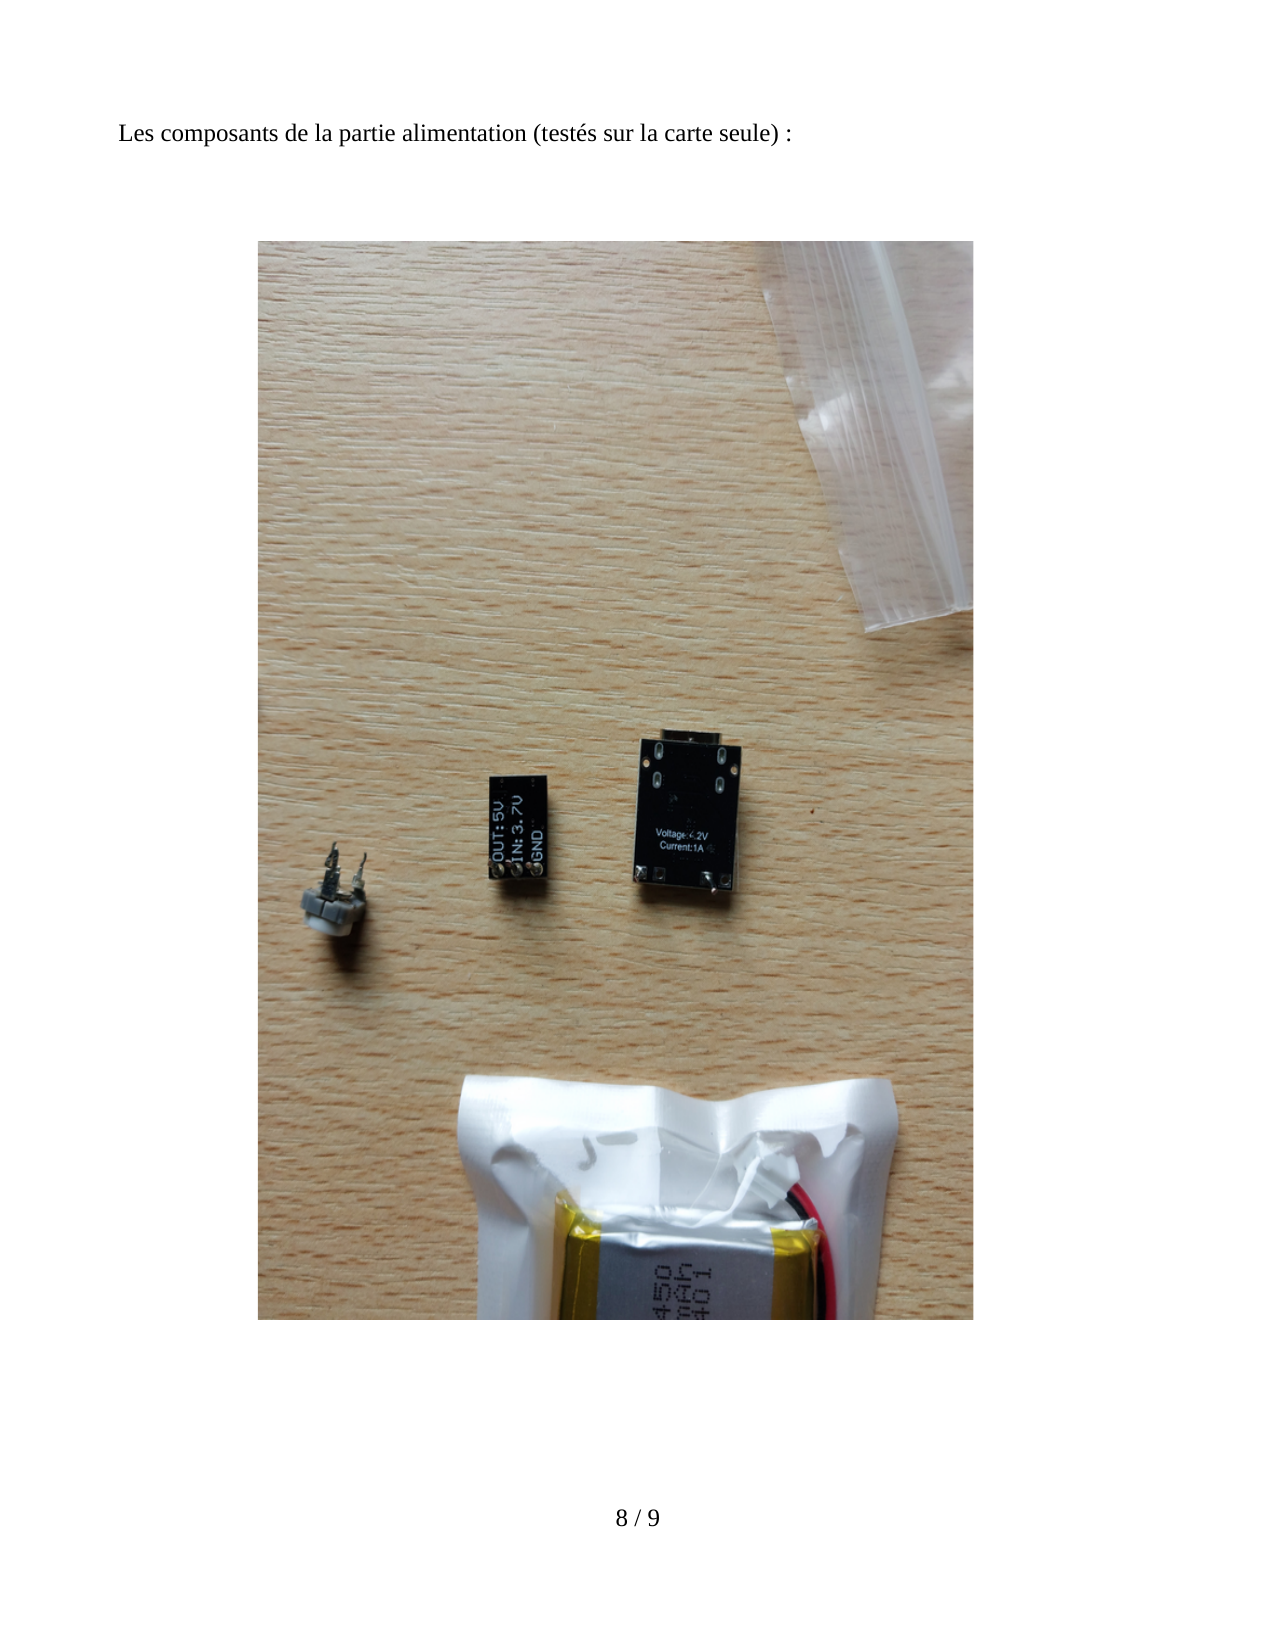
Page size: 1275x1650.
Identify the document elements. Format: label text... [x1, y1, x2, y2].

picture [257, 241, 974, 1320]
text Les composants de la partie alimentation (testés sur la carte seule) : [118, 118, 1157, 147]
